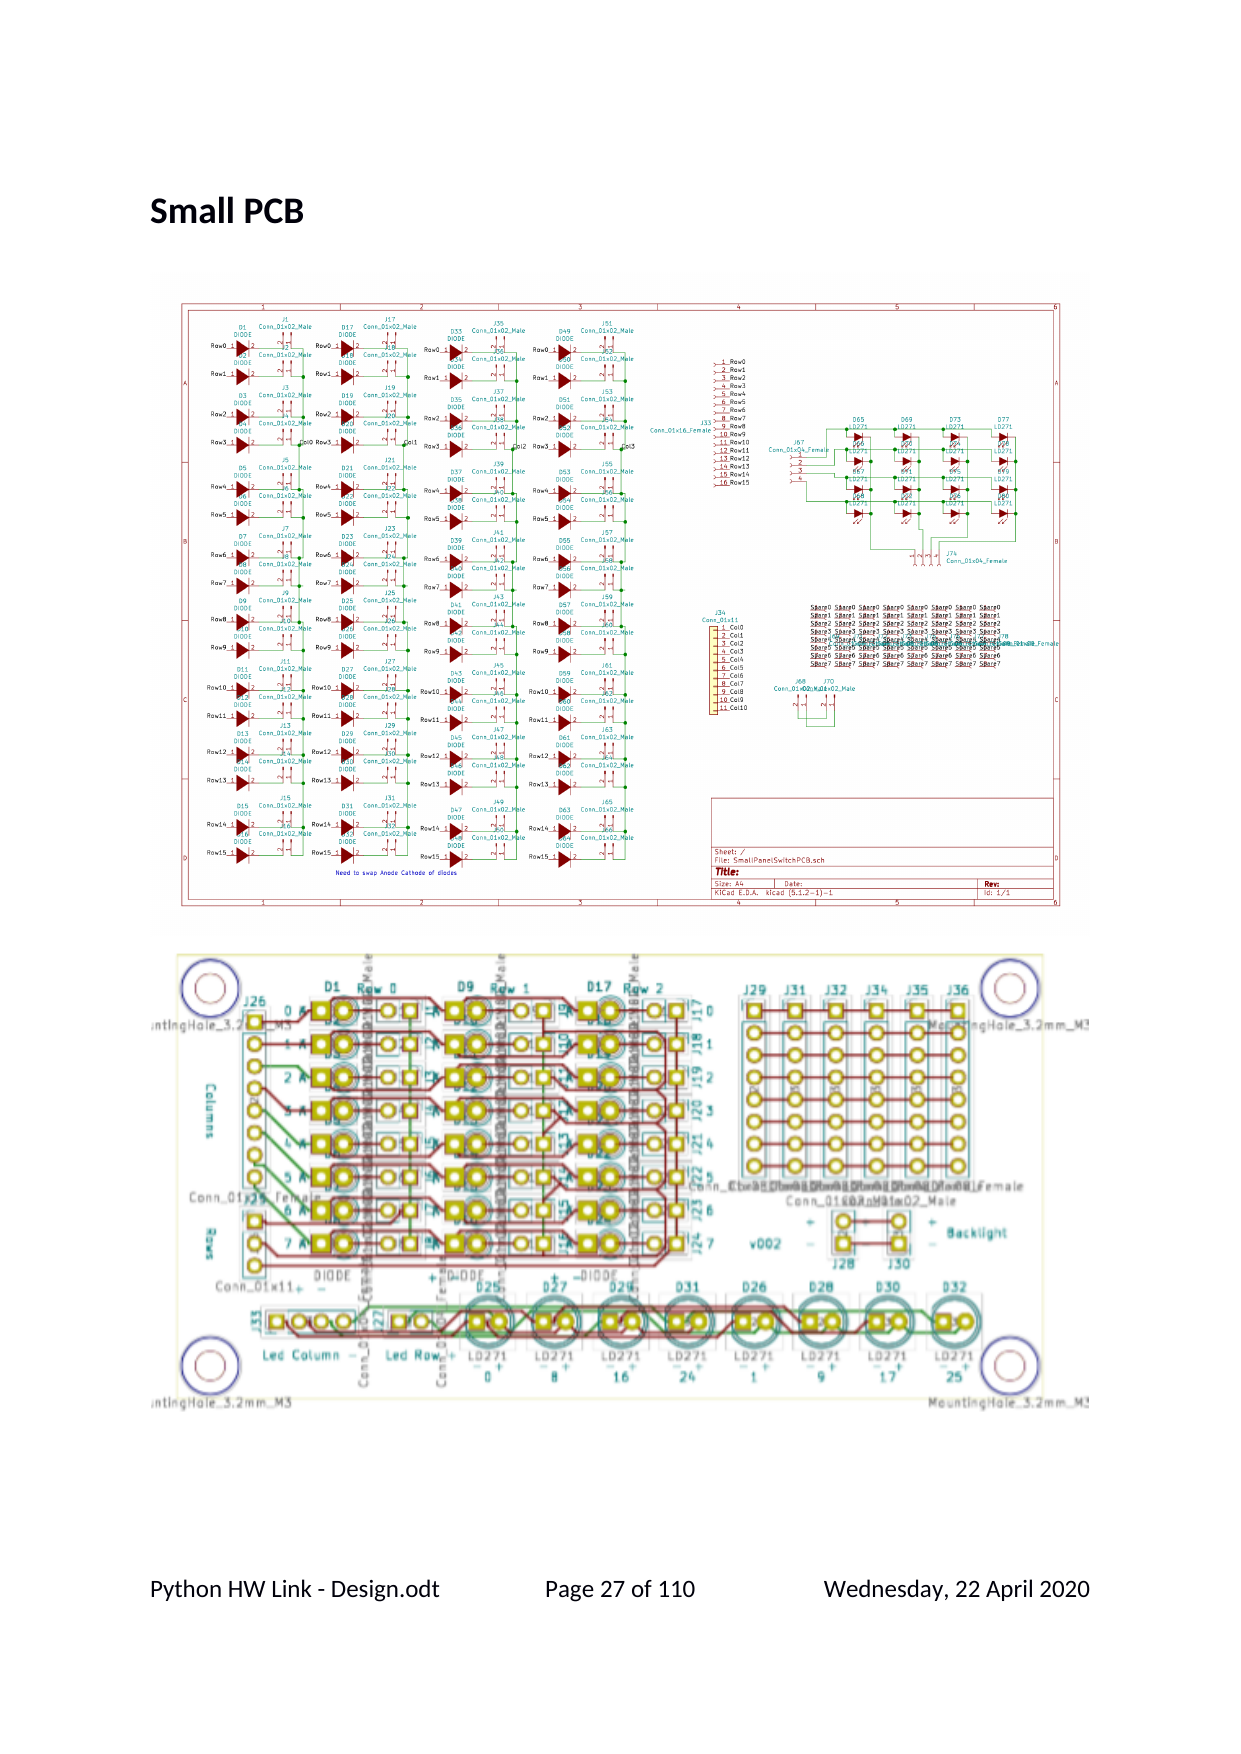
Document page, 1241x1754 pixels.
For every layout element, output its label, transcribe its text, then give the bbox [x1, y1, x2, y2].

picture [150, 272, 1091, 1425]
subtitle Small PCB [150, 187, 1090, 233]
